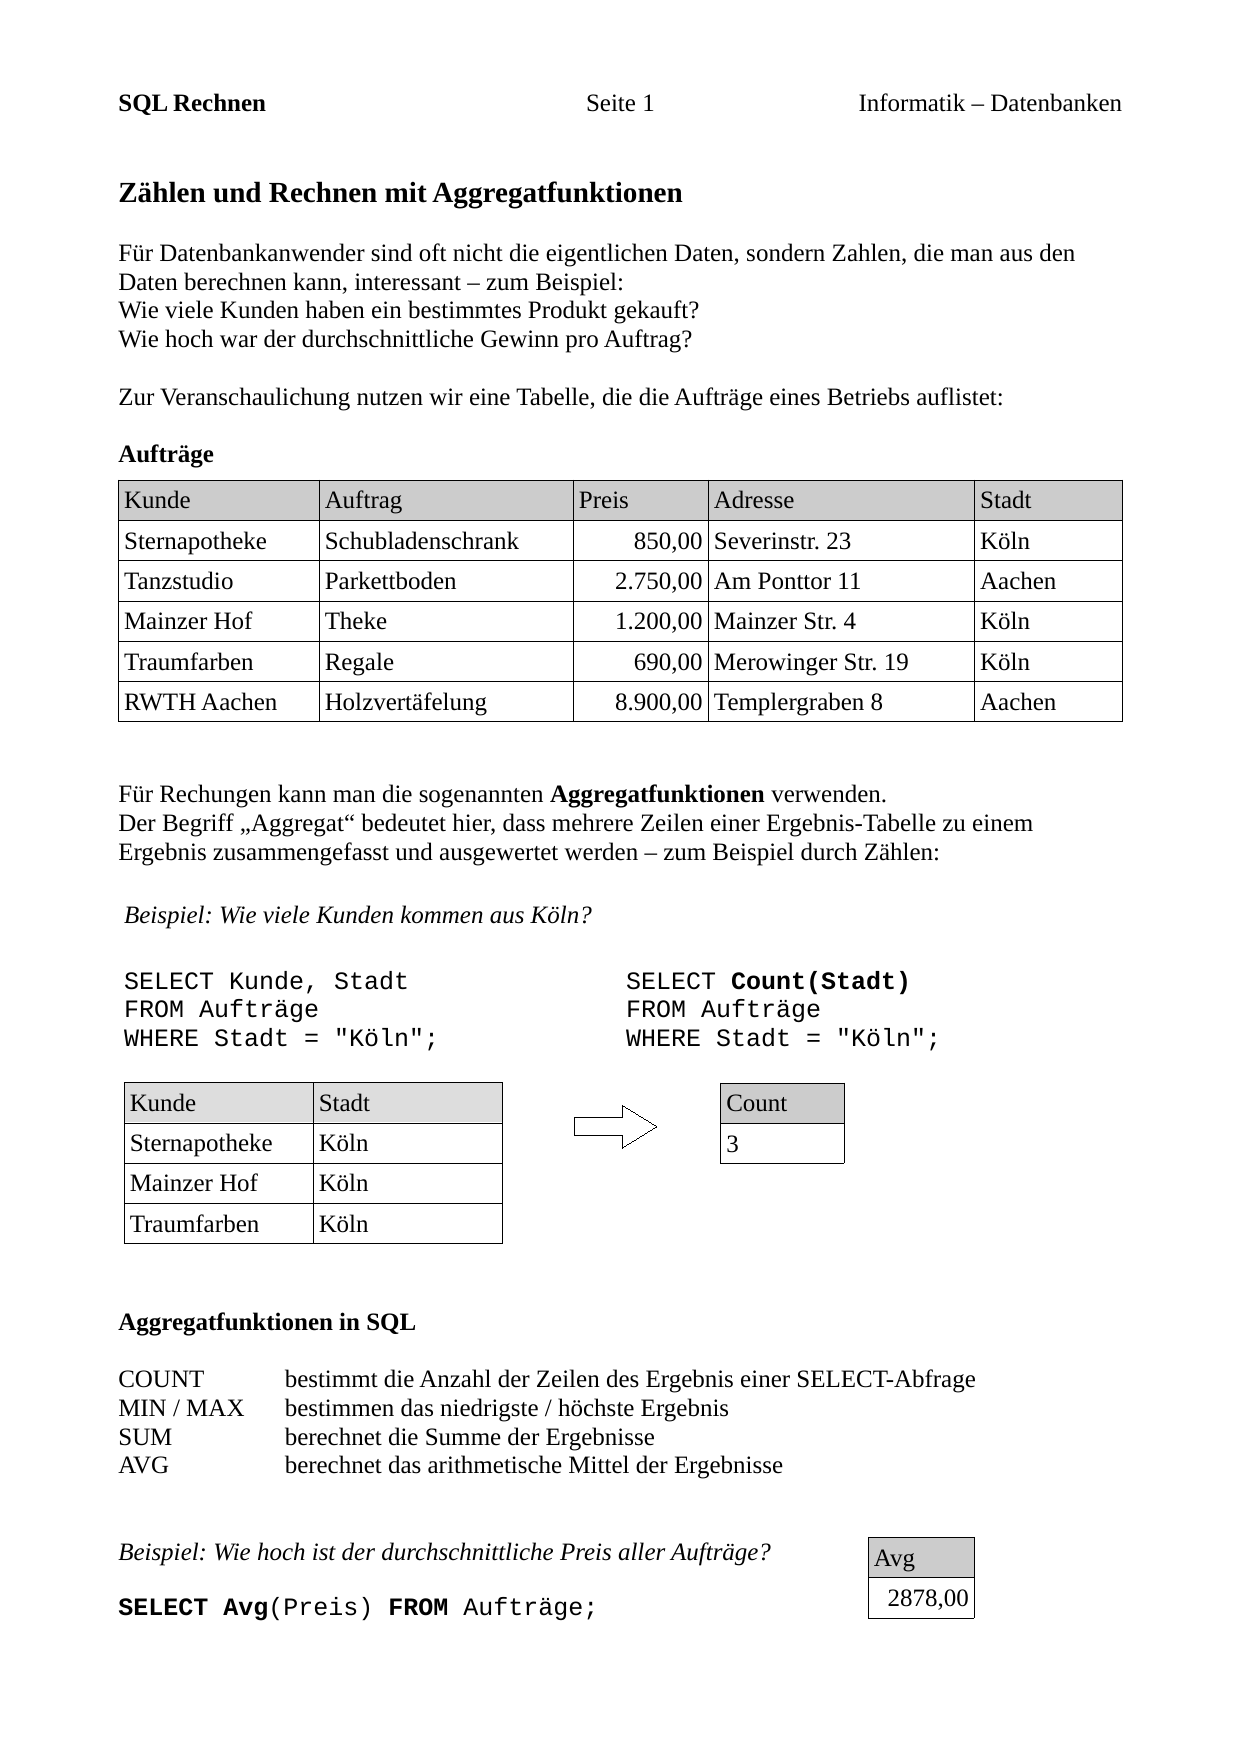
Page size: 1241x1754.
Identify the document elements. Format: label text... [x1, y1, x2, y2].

table_header Kunde [125, 1083, 313, 1122]
table_cell Traumfarben [125, 1204, 313, 1243]
table_header Preis [574, 481, 708, 520]
text AVG berechnet das arithmetische Mittel der Ergebnisse [118, 1451, 1122, 1479]
table_cell Köln [975, 602, 1122, 641]
table_cell 2878,00 [869, 1578, 974, 1617]
table_cell Am Ponttor 11 [709, 561, 974, 601]
table_cell Regale [320, 642, 573, 681]
table_cell RWTH Aachen [119, 682, 319, 721]
table_cell [626, 1123, 720, 1163]
table_cell Sternapotheke [125, 1124, 313, 1163]
table_cell 8.900,00 [574, 682, 708, 721]
text SUM berechnet die Summe der Ergebnisse [118, 1422, 1122, 1451]
text Zur Veranschaulichung nutzen wir eine Tabelle, die die Aufträge eines Betriebs auflistet: [118, 382, 1122, 410]
text Der Begriff „Aggregat“ bedeutet hier, dass mehrere Zeilen einer Ergebnis-Tabelle zu einem Ergebnis zusammengefasst und ausgewertet werden – zum Beispiel durch Zählen: [118, 808, 1122, 865]
table_cell Tanzstudio [119, 561, 319, 601]
table_cell 1.200,00 [574, 602, 708, 641]
table_cell Köln [314, 1124, 502, 1163]
table_cell Mainzer Str. 4 [709, 602, 974, 641]
table_header Auftrag [320, 481, 573, 520]
table_cell 850,00 [574, 521, 708, 560]
text Für Rechungen kann man die sogenannten Aggregatfunktionen verwenden. [118, 779, 1122, 808]
table_cell Merowinger Str. 19 [709, 642, 974, 681]
table_header Stadt [314, 1083, 502, 1122]
text Aufträge [118, 439, 1122, 468]
table_cell Aachen [975, 561, 1122, 601]
table_cell Holzvertäfelung [320, 682, 573, 721]
table_cell Köln [975, 642, 1122, 681]
text Für Datenbankanwender sind oft nicht die eigentlichen Daten, sondern Zahlen, die man aus den Daten berechnen kann, interessant – zum Beispiel: [118, 238, 1122, 295]
table_cell SELECT Count(Stadt) FROM Aufträge WHERE Stadt = "Köln"; [620, 963, 1122, 1249]
table_header [868, 1537, 1122, 1623]
text COUNT bestimmt die Anzahl der Zeilen des Ergebnis einer SELECT-Abfrage [118, 1364, 1122, 1393]
text Wie hoch war der durchschnittliche Gewinn pro Auftrag? [118, 324, 1122, 353]
table_cell Mainzer Hof [119, 602, 319, 641]
table_cell 3 [721, 1124, 844, 1163]
table_header Beispiel: Wie hoch ist der durchschnittliche Preis aller Aufträge? SELECT Avg(Preis) FROM Aufträge; [118, 1537, 868, 1623]
table_cell Mainzer Hof [125, 1164, 313, 1203]
table_cell Severinstr. 23 [709, 521, 974, 560]
table_header Avg [869, 1538, 974, 1577]
table_header [626, 1083, 720, 1123]
table_cell Aachen [975, 682, 1122, 721]
text Wie viele Kunden haben ein bestimmtes Produkt gekauft? [118, 295, 1122, 324]
table_cell Köln [314, 1164, 502, 1203]
table_cell Theke [320, 602, 573, 641]
table_cell SELECT Kunde, Stadt FROM Aufträge WHERE Stadt = "Köln"; [118, 963, 620, 1249]
table_header Count [721, 1084, 844, 1123]
table_cell 2.750,00 [574, 561, 708, 601]
table_cell Parkettboden [320, 561, 573, 601]
text Aggregatfunktionen in SQL [118, 1307, 1122, 1336]
table_header Beispiel: Wie viele Kunden kommen aus Köln? [118, 894, 1122, 963]
table_cell Köln [314, 1204, 502, 1243]
table_cell Schubladenschrank [320, 521, 573, 560]
text MIN / MAX bestimmen das niedrigste / höchste Ergebnis [118, 1393, 1122, 1422]
text Zählen und Rechnen mit Aggregatfunktionen [118, 176, 1122, 209]
table_header Adresse [709, 481, 974, 520]
table_cell Sternapotheke [119, 521, 319, 560]
table_header Stadt [975, 481, 1122, 520]
table_cell 690,00 [574, 642, 708, 681]
table_cell Templergraben 8 [709, 682, 974, 721]
table_cell Köln [975, 521, 1122, 560]
table_header Kunde [119, 481, 319, 520]
table_cell Traumfarben [119, 642, 319, 681]
